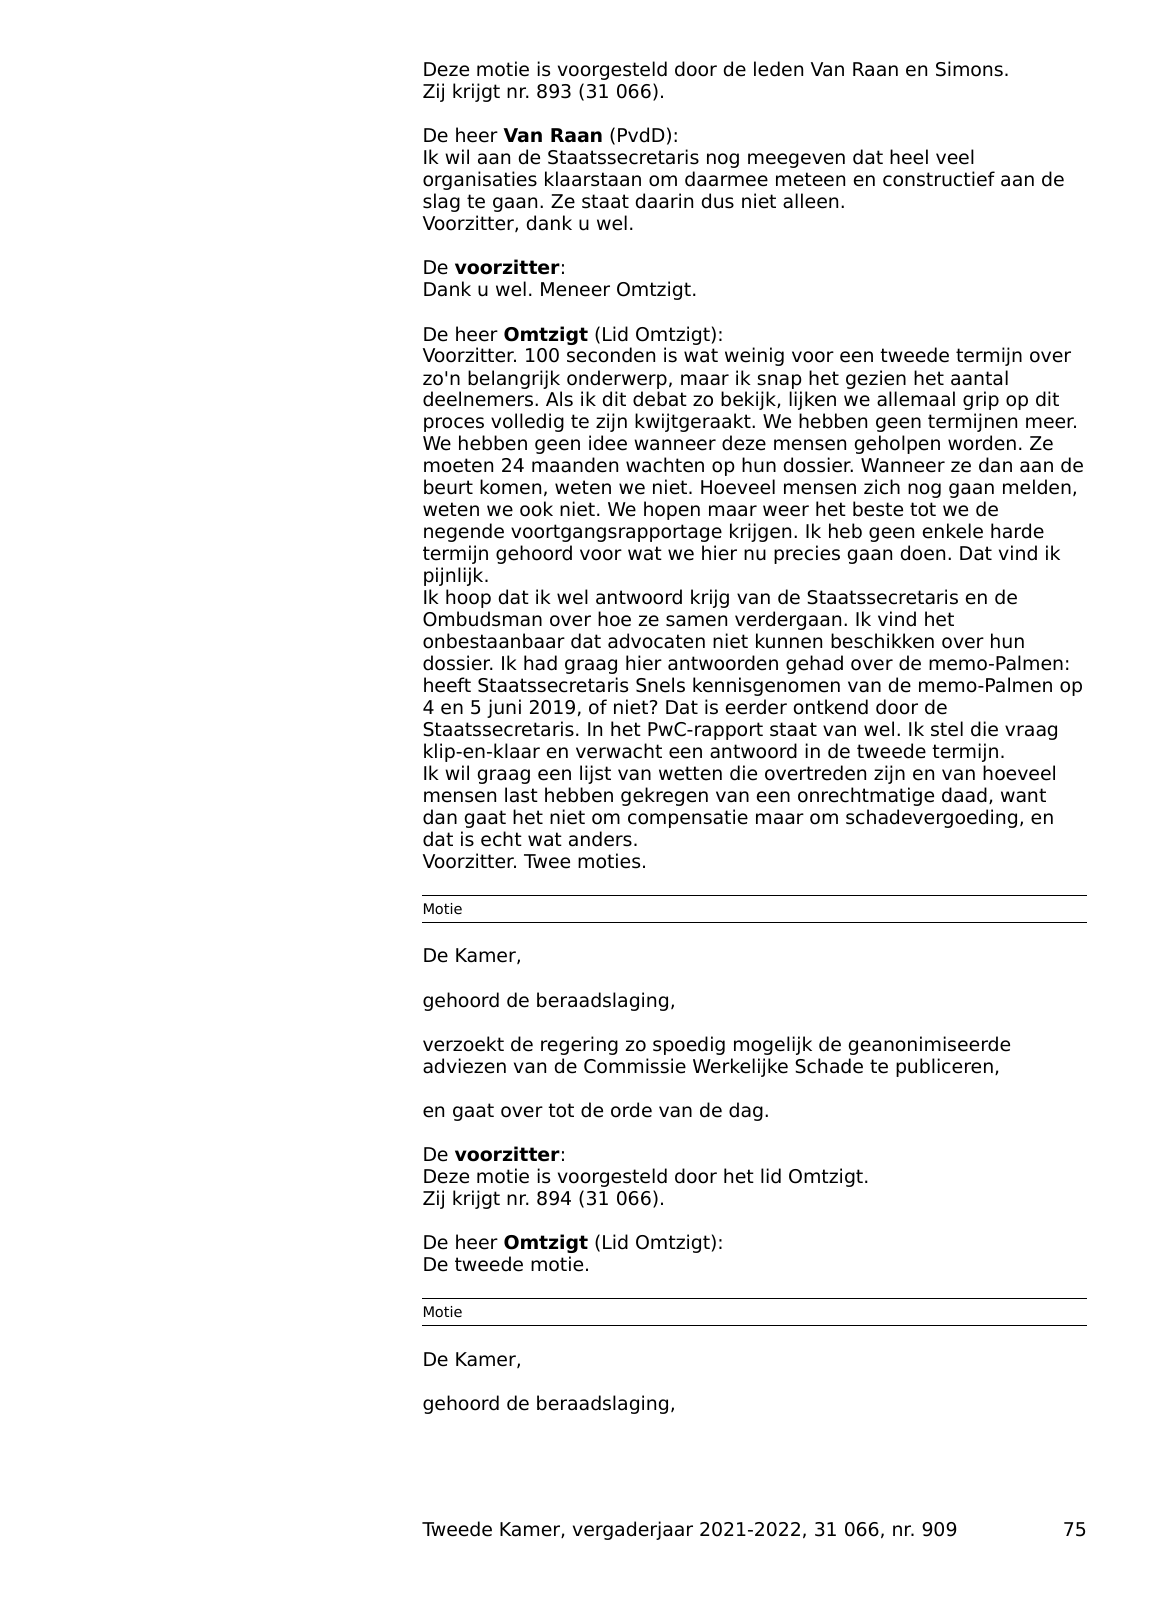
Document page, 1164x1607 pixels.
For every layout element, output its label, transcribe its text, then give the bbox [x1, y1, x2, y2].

text De heer Omtzigt (Lid Omtzigt): [422, 323, 1087, 345]
text Deze motie is voorgesteld door het lid Omtzigt. [422, 1166, 1087, 1188]
text De tweede motie. [422, 1254, 1087, 1276]
text Voorzitter. Twee moties. [422, 851, 1087, 873]
table_header Motie [422, 1299, 1087, 1325]
text Ik wil graag een lijst van wetten die overtreden zijn en van hoeveel mensen last hebben gekregen van een onrechtmatige daad, want dan gaat het niet om compensatie maar om schadevergoeding, en dat is echt wat anders. [422, 763, 1087, 851]
table_header Motie [422, 896, 1087, 922]
text en gaat over tot de orde van de dag. [422, 1100, 1087, 1122]
text Ik wil aan de Staatssecretaris nog meegeven dat heel veel organisaties klaarstaan om daarmee meteen en constructief aan de slag te gaan. Ze staat daarin dus niet alleen. [422, 147, 1087, 213]
text De heer Van Raan (PvdD): [422, 125, 1087, 147]
text Ik hoop dat ik wel antwoord krijg van de Staatssecretaris en de Ombudsman over hoe ze samen verdergaan. Ik vind het onbestaanbaar dat advocaten niet kunnen beschikken over hun dossier. Ik had graag hier antwoorden gehad over de memo-Palmen: heeft Staatssecretaris Snels kennisgenomen van de memo-Palmen op 4 en 5 juni 2019, of niet? Dat is eerder ontkend door de Staatssecretaris. In het PwC-rapport staat van wel. Ik stel die vraag klip-en-klaar en verwacht een antwoord in de tweede termijn. [422, 587, 1087, 763]
text De Kamer, [422, 1349, 1087, 1371]
text Zij krijgt nr. 894 (31 066). [422, 1188, 1087, 1210]
text De heer Omtzigt (Lid Omtzigt): [422, 1232, 1087, 1254]
text Deze motie is voorgesteld door de leden Van Raan en Simons. [422, 59, 1087, 81]
text De voorzitter: [422, 1144, 1087, 1166]
text Voorzitter. 100 seconden is wat weinig voor een tweede termijn over zo'n belangrijk onderwerp, maar ik snap het gezien het aantal deelnemers. Als ik dit debat zo bekijk, lijken we allemaal grip op dit proces volledig te zijn kwijtgeraakt. We hebben geen termijnen meer. We hebben geen idee wanneer deze mensen geholpen worden. Ze moeten 24 maanden wachten op hun dossier. Wanneer ze dan aan de beurt komen, weten we niet. Hoeveel mensen zich nog gaan melden, weten we ook niet. We hopen maar weer het beste tot we de negende voortgangsrapportage krijgen. Ik heb geen enkele harde termijn gehoord voor wat we hier nu precies gaan doen. Dat vind ik pijnlijk. [422, 345, 1087, 587]
text Zij krijgt nr. 893 (31 066). [422, 81, 1087, 103]
text De voorzitter: [422, 257, 1087, 279]
text De Kamer, [422, 945, 1087, 967]
text gehoord de beraadslaging, [422, 989, 1087, 1012]
text Voorzitter, dank u wel. [422, 213, 1087, 235]
text gehoord de beraadslaging, [422, 1393, 1087, 1415]
text Dank u wel. Meneer Omtzigt. [422, 279, 1087, 301]
text verzoekt de regering zo spoedig mogelijk de geanonimiseerde adviezen van de Commissie Werkelijke Schade te publiceren, [422, 1034, 1087, 1078]
